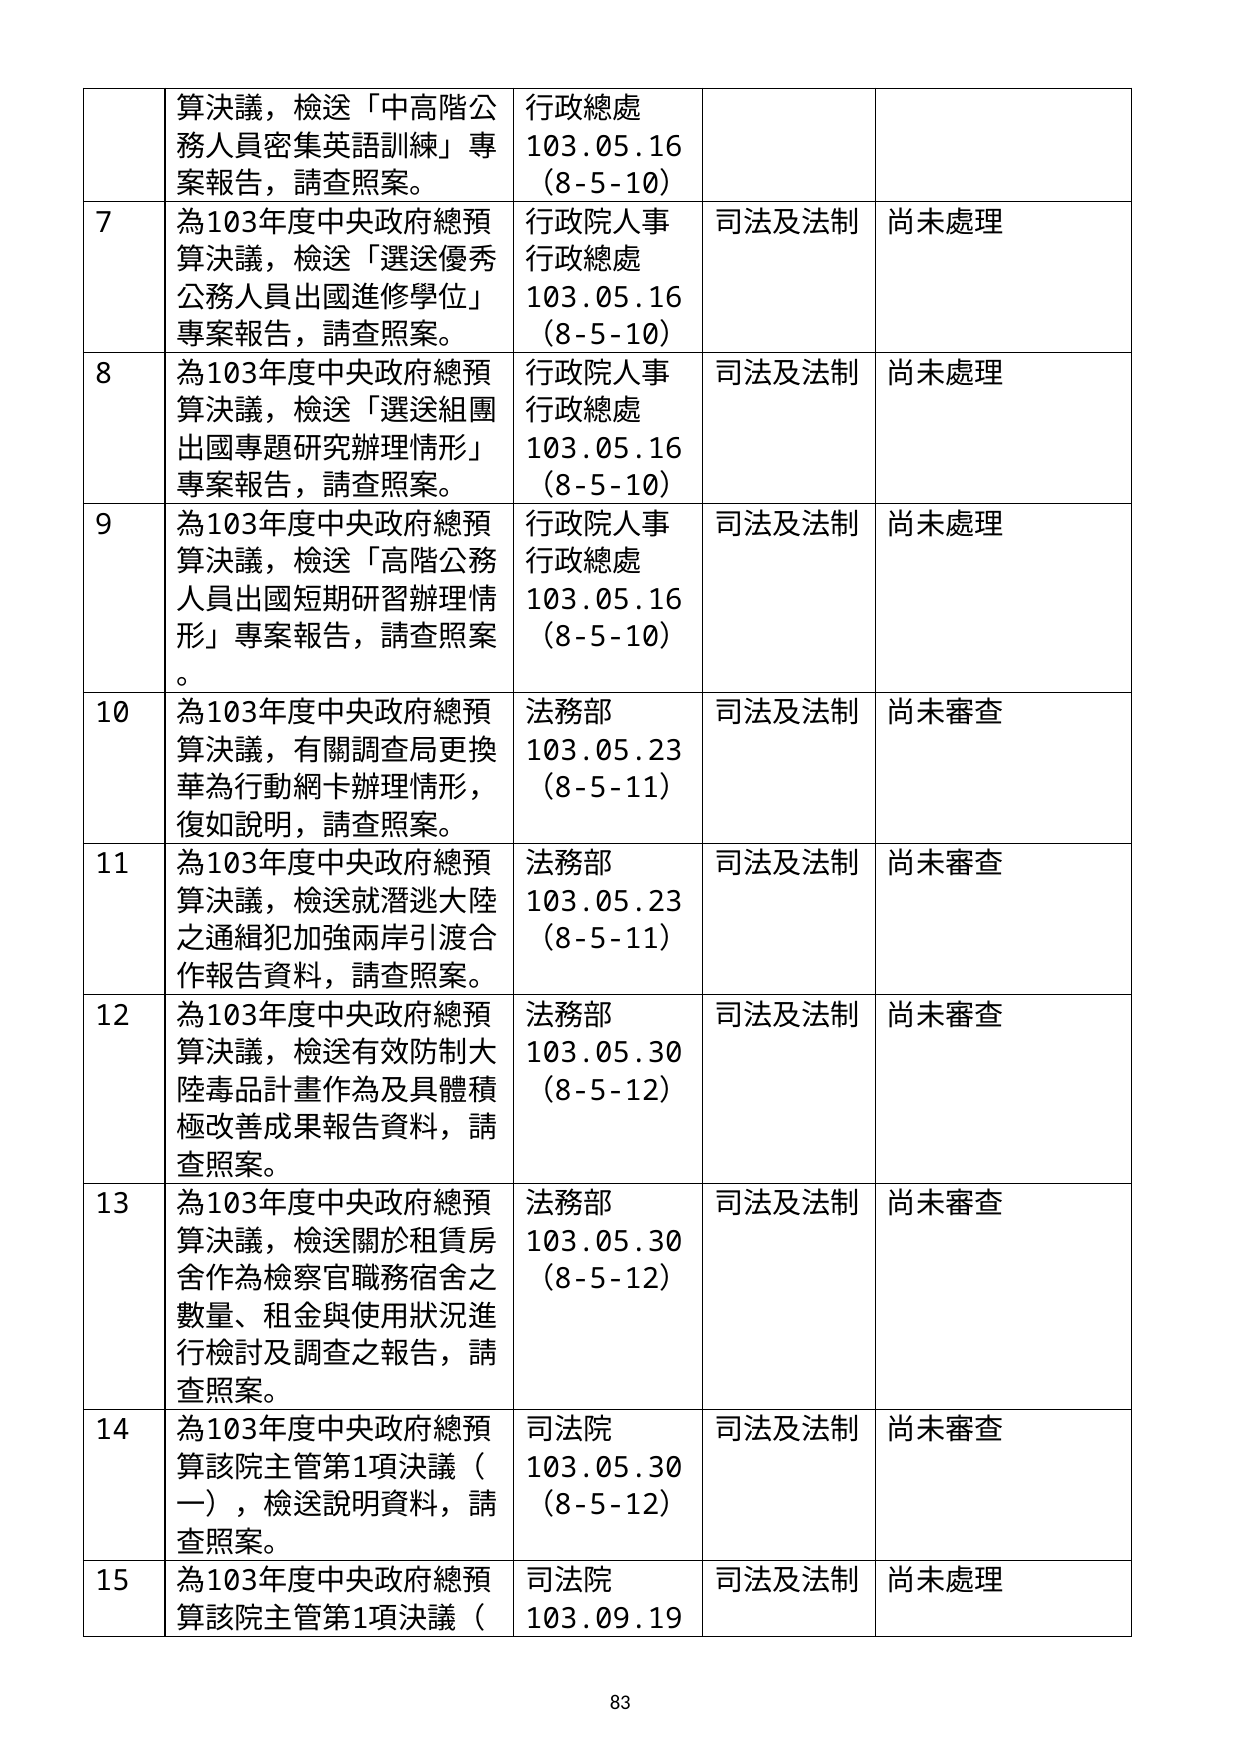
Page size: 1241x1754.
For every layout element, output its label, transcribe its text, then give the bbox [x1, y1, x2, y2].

table_cell 尚未審查 [876, 995, 1131, 1182]
table_cell [84, 89, 164, 201]
table_cell 司法及法制 [703, 844, 875, 994]
table_cell 司法及法制 [703, 202, 875, 352]
table_cell 為103年度中央政府總預算該院主管第1項決議（一），檢送說明資料，請查照案。 [166, 1410, 513, 1559]
table_cell 為103年度中央政府總預算決議，檢送關於租賃房舍作為檢察官職務宿舍之數量、租金與使用狀況進行檢討及調查之報告，請查照案。 [166, 1184, 513, 1408]
table_cell 司法及法制 [703, 693, 875, 843]
table_cell 尚未審查 [876, 1410, 1131, 1559]
table_cell 13 [84, 1184, 164, 1408]
table_cell 尚未處理 [876, 202, 1131, 352]
table_cell 8 [84, 353, 164, 503]
table_cell 司法及法制 [703, 353, 875, 503]
table_cell 7 [84, 202, 164, 352]
table_cell 為103年度中央政府總預算決議，有關調查局更換華為行動網卡辦理情形，復如說明，請查照案。 [166, 693, 513, 843]
table_cell 尚未審查 [876, 1184, 1131, 1408]
table_cell 司法及法制 [703, 504, 875, 692]
table_cell 為103年度中央政府總預算決議，檢送有效防制大陸毒品計畫作為及具體積極改善成果報告資料，請查照案。 [166, 995, 513, 1182]
table_cell 10 [84, 693, 164, 843]
table_cell 為103年度中央政府總預算決議，檢送「選送優秀公務人員出國進修學位」專案報告，請查照案。 [166, 202, 513, 352]
table_cell 9 [84, 504, 164, 692]
table_cell 尚未審查 [876, 844, 1131, 994]
table_cell 為103年度中央政府總預算決議，檢送「高階公務人員出國短期研習辦理情形」專案報告，請查照案。 [166, 504, 513, 692]
table_cell [876, 89, 1131, 201]
table_cell 14 [84, 1410, 164, 1559]
table_cell 司法及法制 [703, 1184, 875, 1408]
table_cell [703, 89, 875, 201]
table_cell 法務部 103.05.23 （8-5-11） [514, 693, 702, 843]
table_cell 法務部 103.05.30 （8-5-12） [514, 995, 702, 1182]
table_cell 11 [84, 844, 164, 994]
table_cell 司法及法制 [703, 1561, 875, 1636]
table_cell 12 [84, 995, 164, 1182]
table_cell 司法及法制 [703, 1410, 875, 1559]
table_cell 行政院人事行政總處 103.05.16 （8-5-10） [514, 504, 702, 692]
table_cell 行政院人事行政總處 103.05.16 （8-5-10） [514, 353, 702, 503]
table_cell 尚未審查 [876, 693, 1131, 843]
table_cell 尚未處理 [876, 353, 1131, 503]
table_cell 為103年度中央政府總預算決議，檢送就潛逃大陸之通緝犯加強兩岸引渡合作報告資料，請查照案。 [166, 844, 513, 994]
table_cell 司法及法制 [703, 995, 875, 1182]
table_cell 司法院 103.05.30 （8-5-12） [514, 1410, 702, 1559]
table_cell 為103年度中央政府總預算該院主管第1項決議（ [166, 1561, 513, 1636]
table_cell 行政總處 103.05.16 （8-5-10） [514, 89, 702, 201]
table_cell 尚未處理 [876, 504, 1131, 692]
table_cell 算決議，檢送「中高階公務人員密集英語訓練」專案報告，請查照案。 [166, 89, 513, 201]
table_cell 法務部 103.05.30 （8-5-12） [514, 1184, 702, 1408]
table_cell 行政院人事行政總處 103.05.16 （8-5-10） [514, 202, 702, 352]
table_cell 尚未處理 [876, 1561, 1131, 1636]
table_cell 為103年度中央政府總預算決議，檢送「選送組團出國專題研究辦理情形」專案報告，請查照案。 [166, 353, 513, 503]
table_cell 15 [84, 1561, 164, 1636]
table_cell 司法院 103.09.19 [514, 1561, 702, 1636]
table_cell 法務部 103.05.23 （8-5-11） [514, 844, 702, 994]
